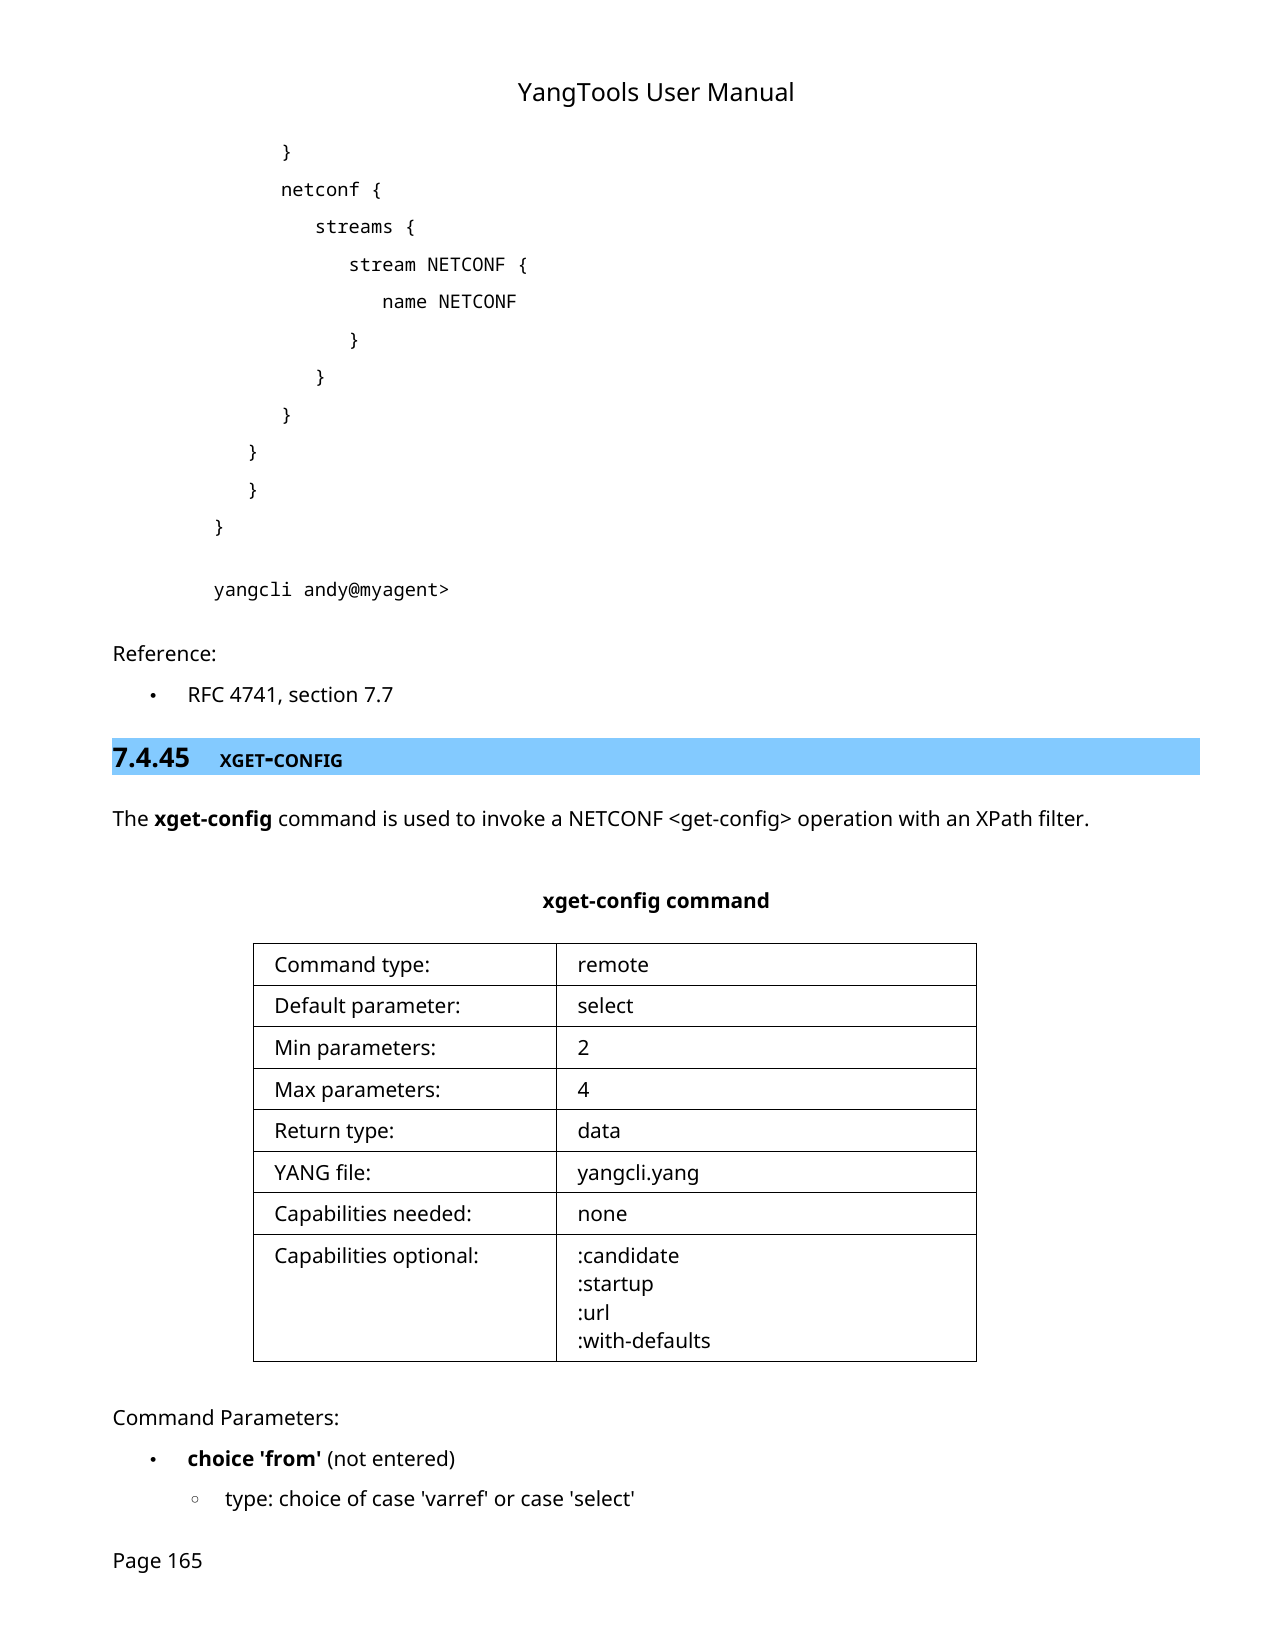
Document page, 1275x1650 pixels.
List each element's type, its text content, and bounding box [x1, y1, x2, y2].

table_cell Capabilities optional: [254, 1235, 556, 1361]
text } [139, 363, 1200, 389]
text The xget-config command is used to invoke a NETCONF <get-config> operation with an XPath filter. [112, 804, 1200, 833]
table_cell select [557, 986, 976, 1026]
table_header remote [557, 944, 976, 984]
subtitle xget-config [112, 738, 1200, 775]
table_cell none [557, 1193, 976, 1234]
table_cell Return type: [254, 1110, 556, 1151]
text Command Parameters: [112, 1403, 1200, 1431]
text streams { [139, 213, 1200, 239]
text } [139, 138, 1200, 164]
table_cell 2 [557, 1027, 976, 1068]
text } [139, 476, 1200, 502]
text name NETCONF [139, 288, 1200, 314]
text } [139, 438, 1200, 464]
text yangcli andy@myagent> [139, 551, 1200, 628]
subtitle xget-config command [127, 886, 1185, 914]
table_cell yangcli.yang [557, 1152, 976, 1192]
table_cell data [557, 1110, 976, 1151]
table_cell Max parameters: [254, 1069, 556, 1109]
text stream NETCONF { [139, 251, 1200, 277]
list RFC 4741, section 7.7 [150, 681, 1200, 709]
table_cell Default parameter: [254, 986, 556, 1026]
text } [139, 401, 1200, 427]
table_cell 4 [557, 1069, 976, 1109]
table_cell Min parameters: [254, 1027, 556, 1068]
text netconf { [139, 176, 1200, 202]
table_cell Capabilities needed: [254, 1193, 556, 1234]
list type: choice of case 'varref' or case 'select' [187, 1484, 1200, 1513]
table_cell :candidate :startup :url :with-defaults [557, 1235, 976, 1361]
text Reference: [112, 639, 1200, 668]
list choice 'from' (not entered) [150, 1444, 1200, 1472]
text } [139, 326, 1200, 352]
table_header Command type: [254, 944, 556, 984]
table_cell YANG file: [254, 1152, 556, 1192]
text } [139, 513, 1200, 539]
